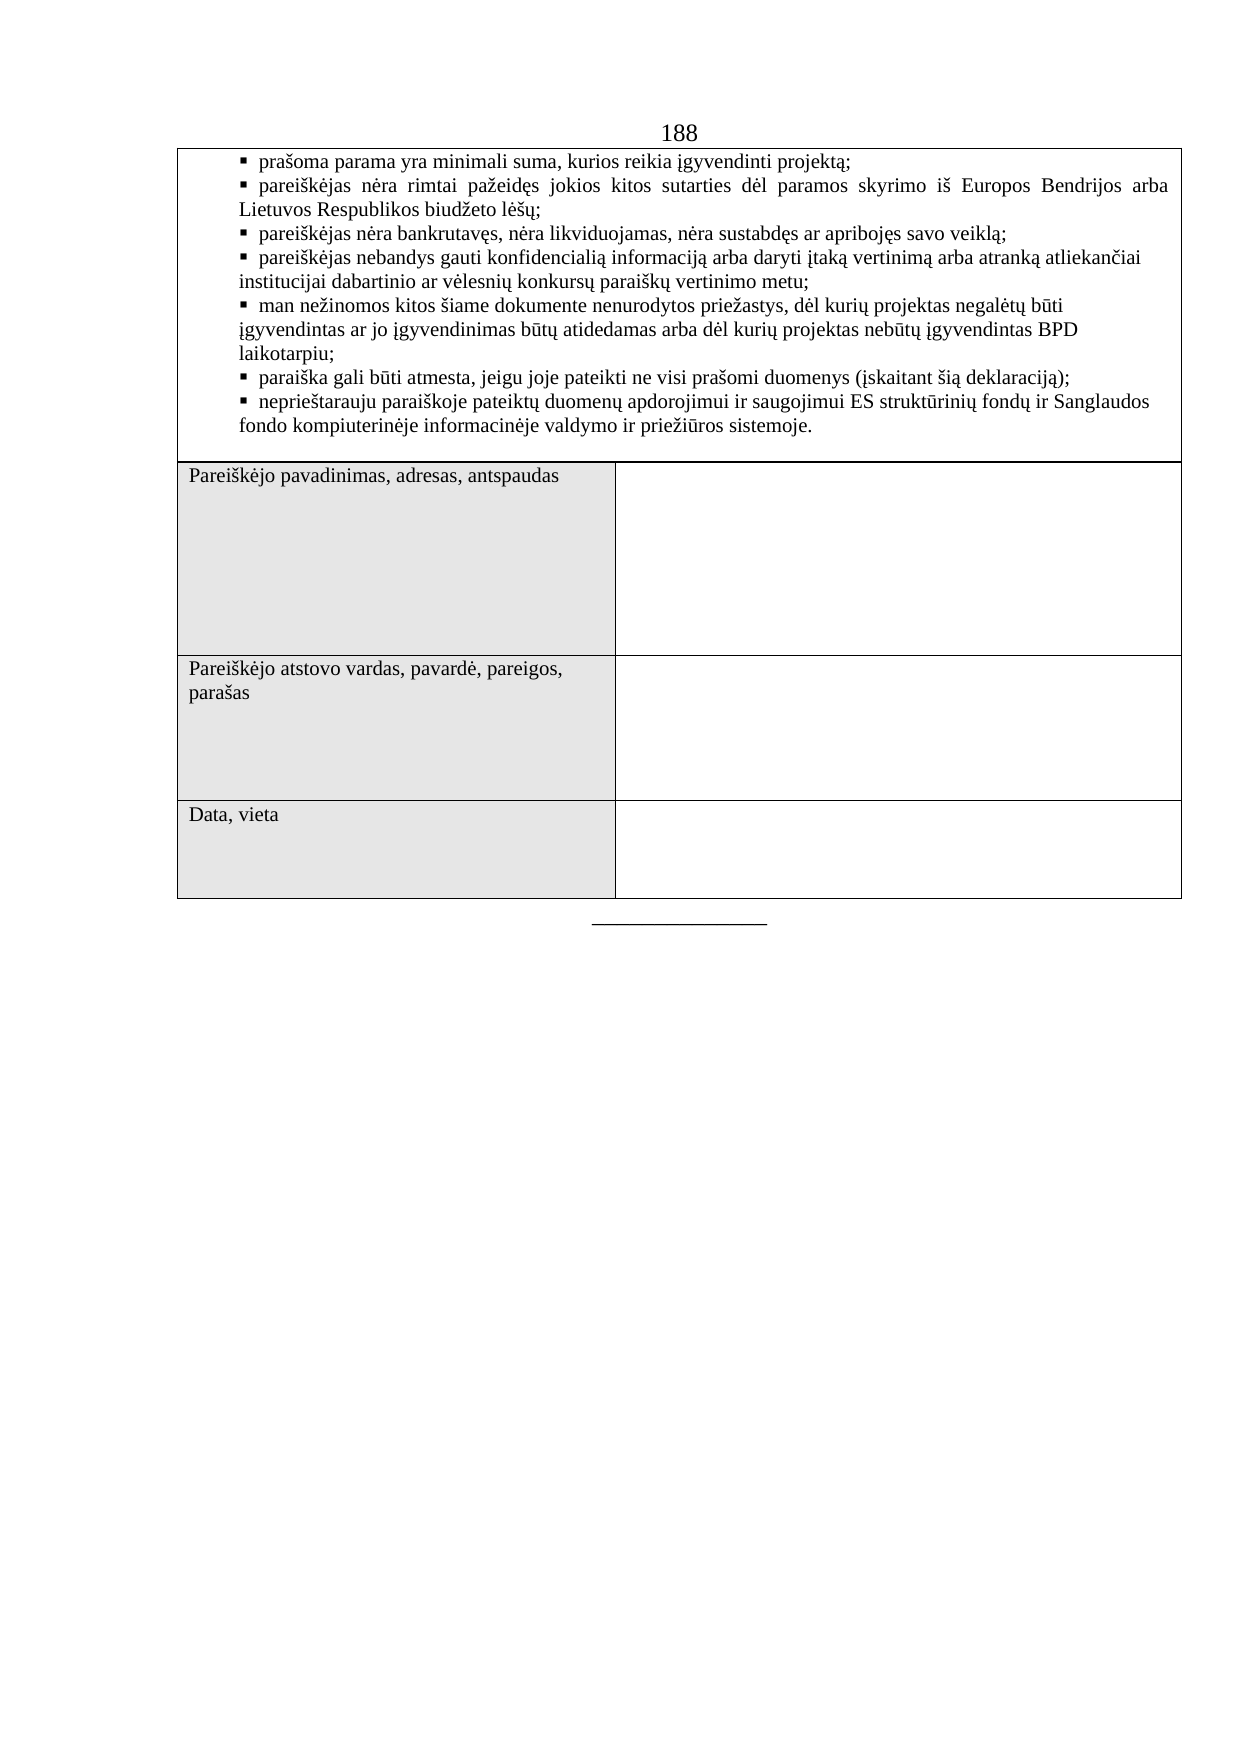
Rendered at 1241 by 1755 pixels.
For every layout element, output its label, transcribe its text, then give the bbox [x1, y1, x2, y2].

table_cell Pareiškėjo atstovo vardas, pavardė, pareigos, parašas [178, 656, 615, 800]
table_cell [616, 656, 1181, 800]
text ______________ [177, 899, 1181, 927]
table_cell [616, 801, 1181, 898]
table_cell [616, 463, 1181, 655]
table_cell Data, vieta [178, 801, 615, 898]
table_cell Pareiškėjo pavadinimas, adresas, antspaudas [178, 463, 615, 655]
table_header prašoma parama yra minimali suma, kurios reikia įgyvendinti projektą; pareiškėjas nėra rimtai pažeidęs jokios kitos sutarties dėl paramos skyrimo iš Europos Bendrijos arba Lietuvos Respublikos biudžeto lėšų; pareiškėjas nėra bankrutavęs, nėra likviduojamas, nėra sustabdęs ar apribojęs savo veiklą; pareiškėjas nebandys gauti konfidencialią informaciją arba daryti įtaką vertinimą arba atranką atliekančiai institucijai dabartinio ar vėlesnių konkursų paraiškų vertinimo metu; man nežinomos kitos šiame dokumente nenurodytos priežastys, dėl kurių projektas negalėtų būti įgyvendintas ar jo įgyvendinimas būtų atidedamas arba dėl kurių projektas nebūtų įgyvendintas BPD laikotarpiu; paraiška gali būti atmesta, jeigu joje pateikti ne visi prašomi duomenys (įskaitant šią deklaraciją); neprieštarauju paraiškoje pateiktų duomenų apdorojimui ir saugojimui ES struktūrinių fondų ir Sanglaudos fondo kompiuterinėje informacinėje valdymo ir priežiūros sistemoje. [178, 149, 1181, 461]
